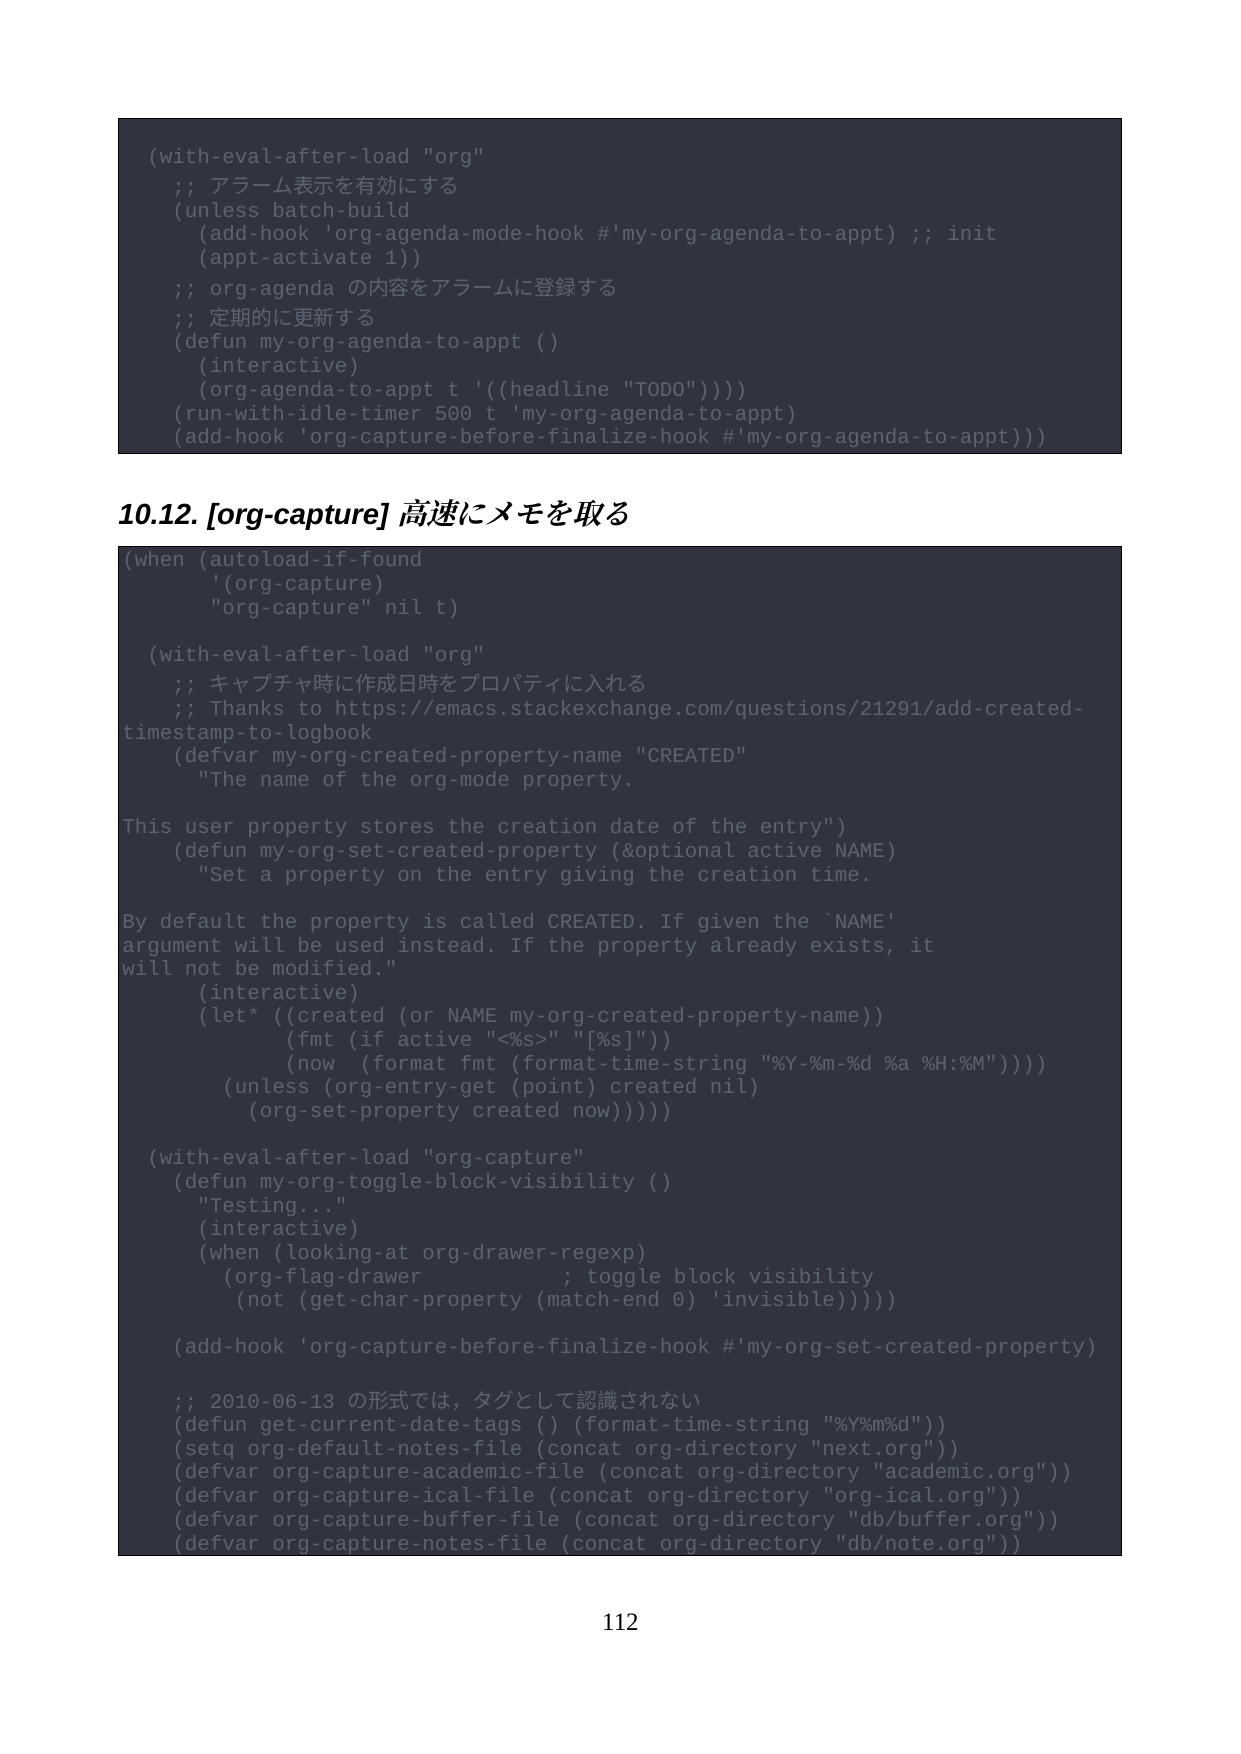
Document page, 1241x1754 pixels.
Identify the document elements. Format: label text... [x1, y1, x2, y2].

text "Testing..." [119, 1191, 1121, 1214]
text (appt-activate 1)) [119, 243, 1121, 267]
text (not (get-char-property (match-end 0) 'invisible))))) [119, 1285, 1121, 1309]
text (org-agenda-to-appt t '((headline "TODO")))) [119, 375, 1121, 398]
text (with-eval-after-load "org-capture" [119, 1143, 1121, 1167]
text This user property stores the creation date of the entry") [119, 812, 1121, 836]
text (run-with-idle-timer 500 t 'my-org-agenda-to-appt) [119, 398, 1121, 422]
text (unless (org-entry-get (point) created nil) [119, 1072, 1121, 1096]
text (unless batch-build [119, 196, 1121, 219]
text (interactive) [119, 1214, 1121, 1238]
subtitle [org-capture] 高速にメモを取る [118, 491, 1122, 533]
text (interactive) [119, 978, 1121, 1002]
text "org-capture" nil t) [119, 593, 1121, 616]
text will not be modified." [119, 954, 1121, 978]
text (with-eval-after-load "org" [119, 640, 1121, 664]
text (defvar org-capture-notes-file (concat org-directory "db/note.org")) [119, 1528, 1121, 1555]
text (defvar org-capture-buffer-file (concat org-directory "db/buffer.org")) [119, 1505, 1121, 1528]
text (add-hook 'org-capture-before-finalize-hook #'my-org-agenda-to-appt))) [119, 422, 1121, 453]
text (defun get-current-date-tags () (format-time-string "%Y%m%d")) [119, 1410, 1121, 1434]
text (now (format fmt (format-time-string "%Y-%m-%d %a %H:%M")))) [119, 1049, 1121, 1072]
text (fmt (if active "<%s>" "[%s]")) [119, 1025, 1121, 1049]
text "The name of the org-mode property. [119, 765, 1121, 789]
text ;; 2010-06-13 の形式では，タグとして認識されない [119, 1380, 1121, 1410]
text argument will be used instead. If the property already exists, it [119, 931, 1121, 954]
text (interactive) [119, 351, 1121, 375]
text (when (autoload-if-found [119, 547, 1121, 569]
text (defun my-org-set-created-property (&optional active NAME) [119, 836, 1121, 860]
text (setq org-default-notes-file (concat org-directory "next.org")) [119, 1434, 1121, 1458]
text (when (looking-at org-drawer-regexp) [119, 1238, 1121, 1262]
text (defvar org-capture-academic-file (concat org-directory "academic.org")) [119, 1458, 1121, 1481]
text '(org-capture) [119, 569, 1121, 593]
text "Set a property on the entry giving the creation time. [119, 860, 1121, 883]
text (add-hook 'org-agenda-mode-hook #'my-org-agenda-to-appt) ;; init [119, 219, 1121, 243]
text (add-hook 'org-capture-before-finalize-hook #'my-org-set-created-property) [119, 1333, 1121, 1356]
text (defun my-org-agenda-to-appt () [119, 328, 1121, 351]
text ;; アラーム表示を有効にする [119, 165, 1121, 196]
text ;; org-agenda の内容をアラームに登録する [119, 267, 1121, 297]
text (defvar my-org-created-property-name "CREATED" [119, 741, 1121, 765]
text (with-eval-after-load "org" [119, 142, 1121, 165]
text (org-flag-drawer ; toggle block visibility [119, 1262, 1121, 1285]
text (defvar org-capture-ical-file (concat org-directory "org-ical.org")) [119, 1481, 1121, 1505]
text By default the property is called CREATED. If given the `NAME' [119, 907, 1121, 931]
text (let* ((created (or NAME my-org-created-property-name)) [119, 1002, 1121, 1025]
text (defun my-org-toggle-block-visibility () [119, 1167, 1121, 1191]
text ;; キャプチャ時に作成日時をプロパティに入れる [119, 664, 1121, 694]
text ;; Thanks to https://emacs.stackexchange.com/questions/21291/add-created-timestamp-to-logbook [119, 694, 1121, 741]
text (org-set-property created now))))) [119, 1096, 1121, 1120]
text ;; 定期的に更新する [119, 297, 1121, 328]
